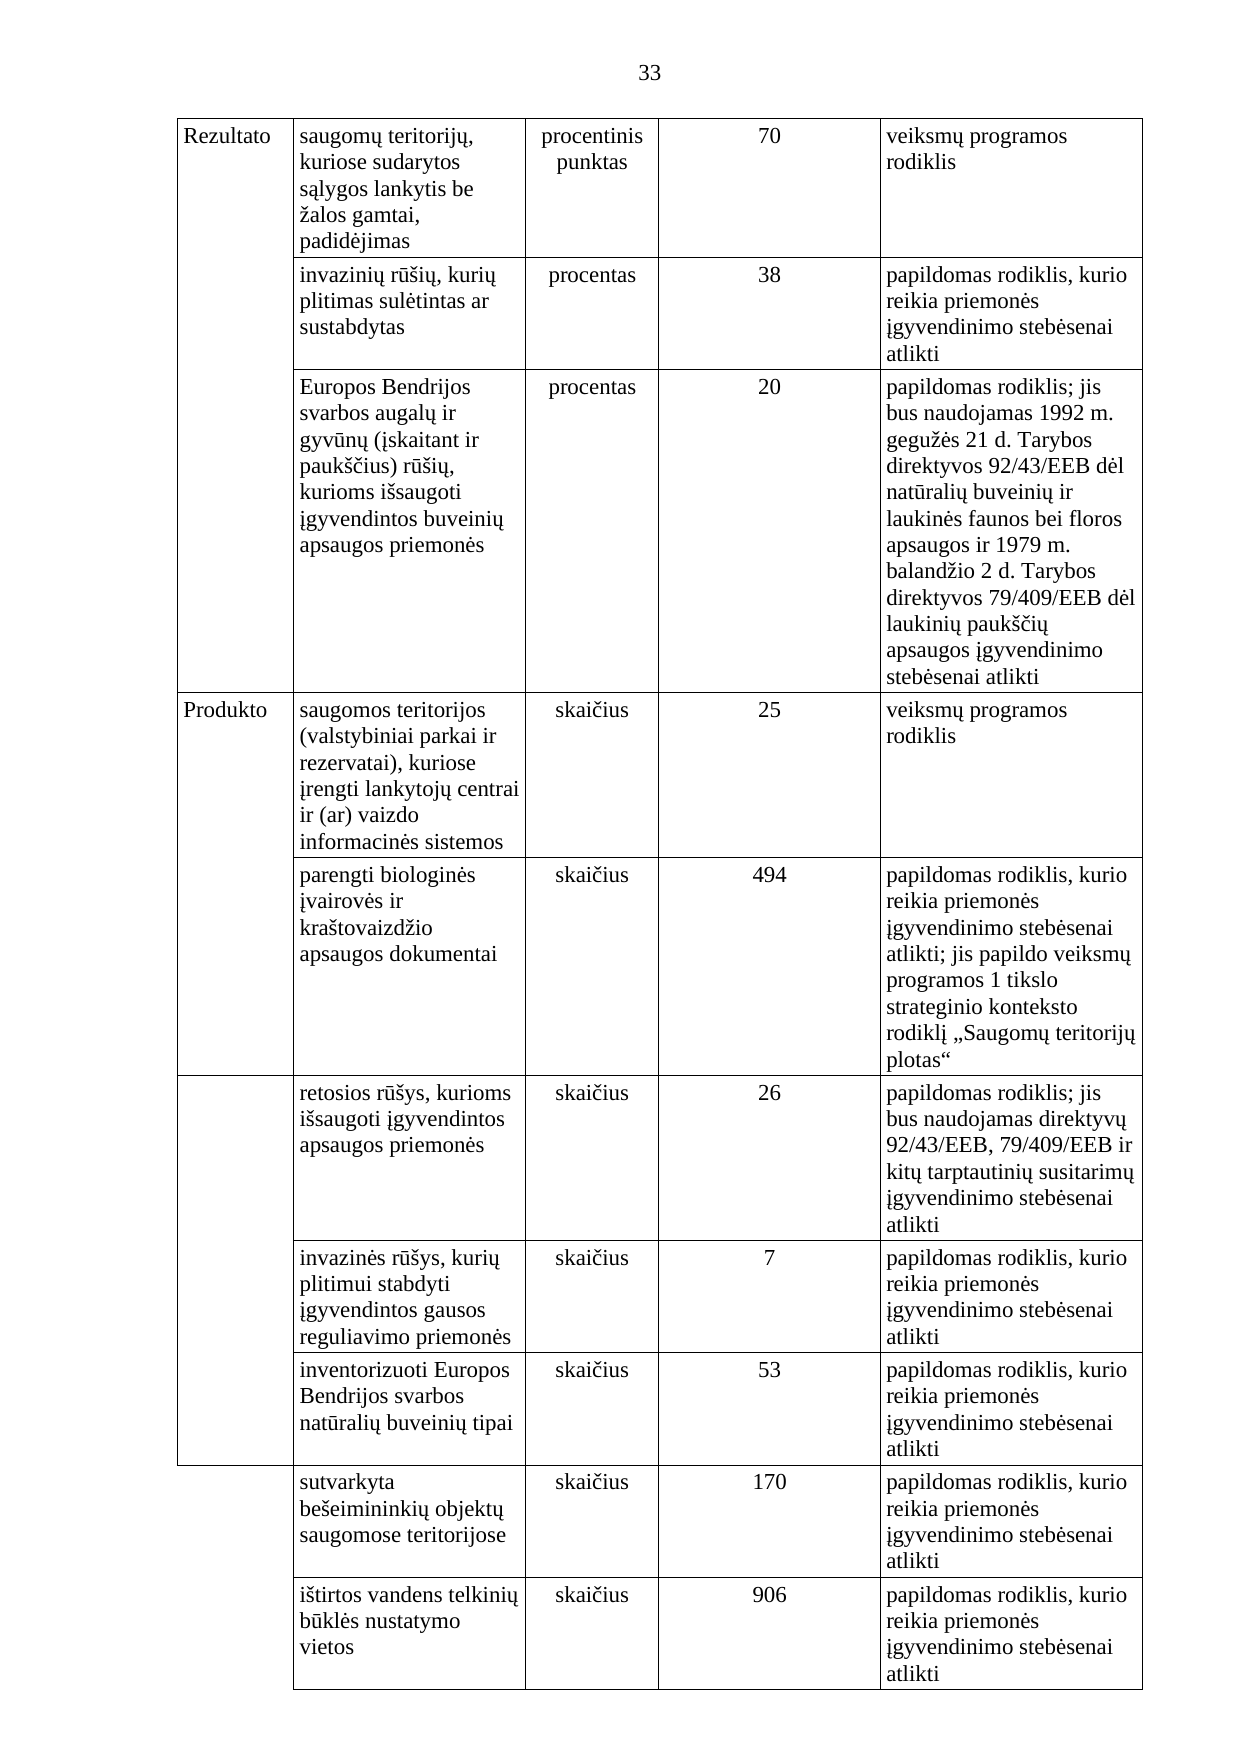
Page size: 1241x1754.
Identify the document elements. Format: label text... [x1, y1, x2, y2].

table_cell inventorizuoti Europos Bendrijos svarbos natūralių buveinių tipai [294, 1353, 525, 1464]
table_cell skaičius [526, 858, 658, 1075]
table_cell invazinių rūšių, kurių plitimas sulėtintas ar sustabdytas [294, 258, 525, 369]
table_cell 53 [659, 1353, 880, 1464]
table_cell skaičius [526, 1241, 658, 1352]
table_cell procentinis punktas [526, 119, 658, 257]
table_cell papildomas rodiklis; jis bus naudojamas 1992 m. gegužės 21 d. Tarybos direktyvos 92/43/EEB dėl natūralių buveinių ir laukinės faunos bei floros apsaugos ir 1979 m. balandžio 2 d. Tarybos direktyvos 79/409/EEB dėl laukinių paukščių apsaugos įgyvendinimo stebėsenai atlikti [881, 370, 1142, 692]
table_cell papildomas rodiklis; jis bus naudojamas direktyvų 92/43/EEB, 79/409/EEB ir kitų tarptautinių susitarimų įgyvendinimo stebėsenai atlikti [881, 1076, 1142, 1240]
table_cell 906 [659, 1578, 880, 1689]
table_cell retosios rūšys, kurioms išsaugoti įgyvendintos apsaugos priemonės [294, 1076, 525, 1240]
table_cell saugomos teritorijos (valstybiniai parkai ir rezervatai), kuriose įrengti lankytojų centrai ir (ar) vaizdo informacinės sistemos [294, 693, 525, 857]
table_cell papildomas rodiklis, kurio reikia priemonės įgyvendinimo stebėsenai atlikti; jis papildo veiksmų programos 1 tikslo strateginio konteksto rodiklį „Saugomų teritorijų plotas“ [881, 858, 1142, 1075]
table_cell Produkto [178, 693, 293, 1075]
table_cell papildomas rodiklis, kurio reikia priemonės įgyvendinimo stebėsenai atlikti [881, 1466, 1142, 1577]
table_cell papildomas rodiklis, kurio reikia priemonės įgyvendinimo stebėsenai atlikti [881, 1353, 1142, 1464]
table_cell 170 [659, 1466, 880, 1577]
table_cell skaičius [526, 1076, 658, 1240]
table_cell Rezultato [178, 119, 293, 692]
table_cell papildomas rodiklis, kurio reikia priemonės įgyvendinimo stebėsenai atlikti [881, 258, 1142, 369]
table_cell 20 [659, 370, 880, 692]
table_cell invazinės rūšys, kurių plitimui stabdyti įgyvendintos gausos reguliavimo priemonės [294, 1241, 525, 1352]
table_cell skaičius [526, 1578, 658, 1689]
table_cell 26 [659, 1076, 880, 1240]
table_cell skaičius [526, 1353, 658, 1464]
table_cell procentas [526, 370, 658, 692]
table_cell parengti biologinės įvairovės ir kraštovaizdžio apsaugos dokumentai [294, 858, 525, 1075]
table_cell 25 [659, 693, 880, 857]
table_cell 38 [659, 258, 880, 369]
table_cell veiksmų programos rodiklis [881, 119, 1142, 257]
table_cell [178, 1076, 293, 1464]
table_cell skaičius [526, 1466, 658, 1577]
table_cell papildomas rodiklis, kurio reikia priemonės įgyvendinimo stebėsenai atlikti [881, 1578, 1142, 1689]
table_cell sutvarkyta bešeimininkių objektų saugomose teritorijose [294, 1466, 525, 1577]
table_cell procentas [526, 258, 658, 369]
table_cell ištirtos vandens telkinių būklės nustatymo vietos [294, 1578, 525, 1689]
table_cell 494 [659, 858, 880, 1075]
table_cell skaičius [526, 693, 658, 857]
table_cell 70 [659, 119, 880, 257]
table_cell veiksmų programos rodiklis [881, 693, 1142, 857]
table_cell saugomų teritorijų, kuriose sudarytos sąlygos lankytis be žalos gamtai, padidėjimas [294, 119, 525, 257]
table_cell papildomas rodiklis, kurio reikia priemonės įgyvendinimo stebėsenai atlikti [881, 1241, 1142, 1352]
table_cell 7 [659, 1241, 880, 1352]
table_cell Europos Bendrijos svarbos augalų ir gyvūnų (įskaitant ir paukščius) rūšių, kurioms išsaugoti įgyvendintos buveinių apsaugos priemonės [294, 370, 525, 692]
